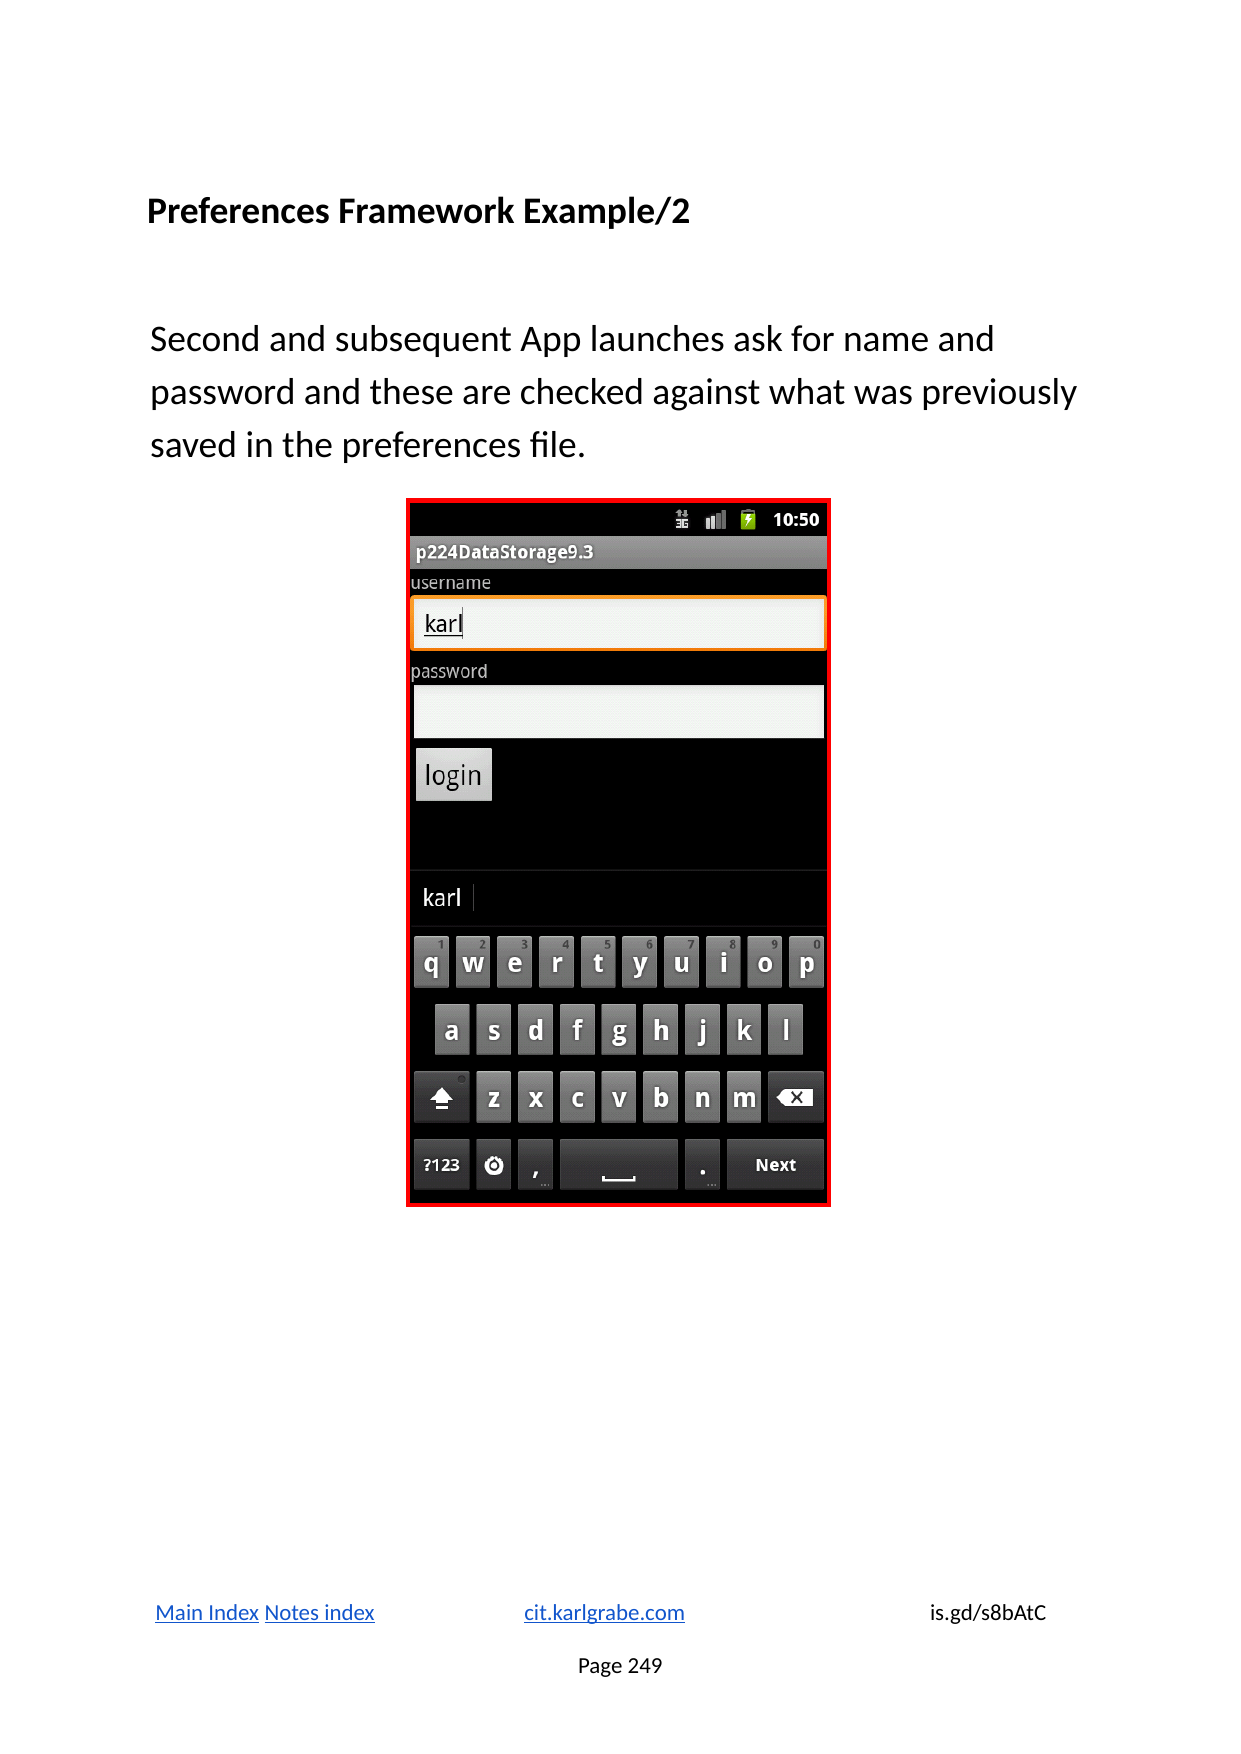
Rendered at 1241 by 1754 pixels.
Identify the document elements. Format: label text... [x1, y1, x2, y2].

text Second and subsequent App launches ask for name and password and these are checked against what was previously saved in the preferences file. [150, 315, 1090, 466]
subtitle Preferences Framework Example/2 [147, 187, 1090, 233]
picture [410, 503, 827, 1203]
